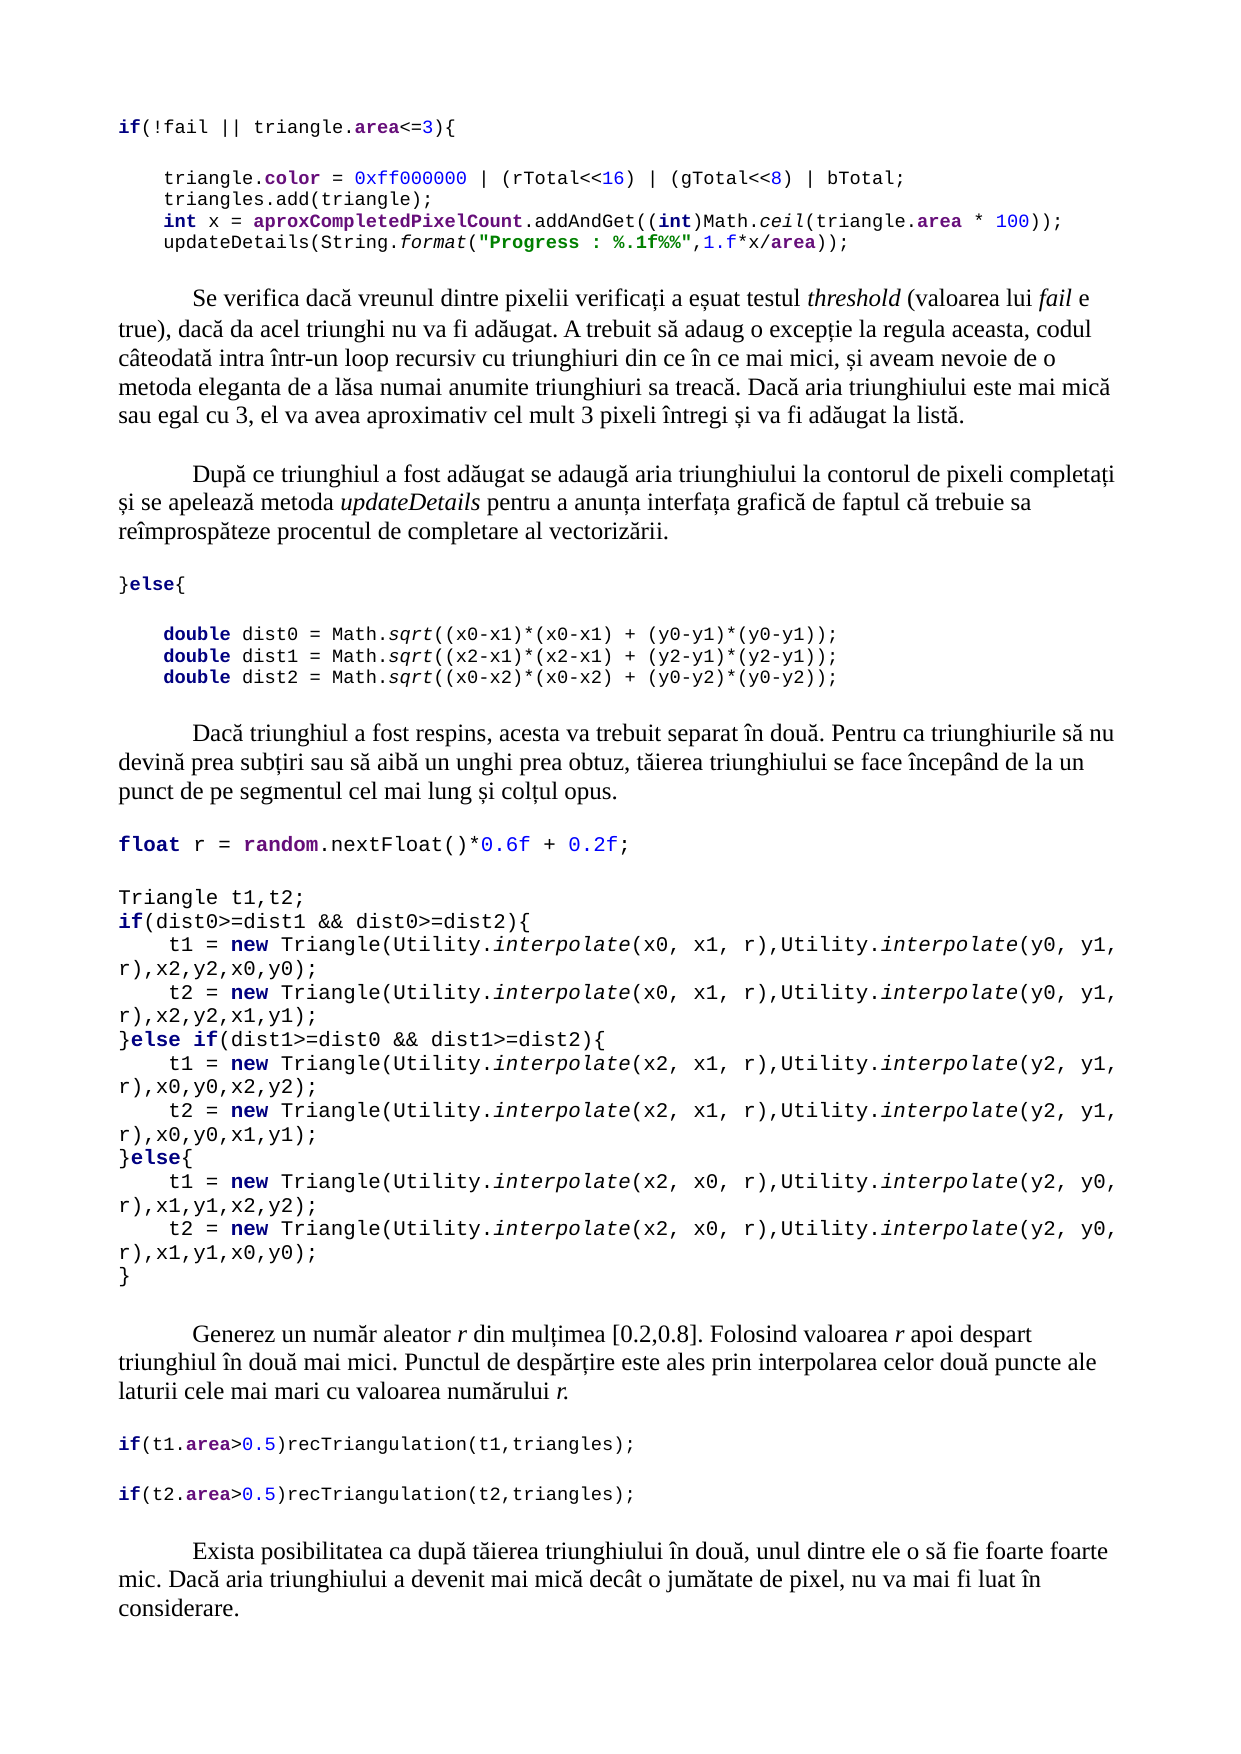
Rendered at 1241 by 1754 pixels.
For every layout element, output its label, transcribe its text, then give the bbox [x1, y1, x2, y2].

text t1 = new Triangle(Utility.interpolate(x0, x1, r),Utility.interpolate(y0, y1, r),x2,y2,x0,y0); [118, 934, 1122, 982]
text Exista posibilitatea ca după tăierea triunghiului în două, unul dintre ele o să fie foarte foarte mic. Dacă aria triunghiului a devenit mai mică decât o jumătate de pixel, nu va mai fi luat în considerare. [118, 1536, 1122, 1622]
text } [118, 1266, 1122, 1289]
text if(!fail || triangle.area<=3){ [118, 118, 1122, 139]
text double dist0 = Math.sqrt((x0-x1)*(x0-x1) + (y0-y1)*(y0-y1)); [118, 625, 1122, 646]
text double dist2 = Math.sqrt((x0-x2)*(x0-x2) + (y0-y2)*(y0-y2)); [118, 668, 1122, 689]
text t1 = new Triangle(Utility.interpolate(x2, x0, r),Utility.interpolate(y2, y0, r),x1,y1,x2,y2); [118, 1171, 1122, 1218]
text t2 = new Triangle(Utility.interpolate(x2, x1, r),Utility.interpolate(y2, y1, r),x0,y0,x1,y1); [118, 1100, 1122, 1147]
text double dist1 = Math.sqrt((x2-x1)*(x2-x1) + (y2-y1)*(y2-y1)); [118, 646, 1122, 668]
text if(t1.area>0.5)recTriangulation(t1,triangles); [118, 1434, 1122, 1456]
text }else{ [118, 1147, 1122, 1171]
text if(dist0>=dist1 && dist0>=dist2){ [118, 911, 1122, 934]
text int x = aproxCompletedPixelCount.addAndGet((int)Math.ceil(triangle.area * 100)); [118, 211, 1122, 233]
text t2 = new Triangle(Utility.interpolate(x2, x0, r),Utility.interpolate(y2, y0, r),x1,y1,x0,y0); [118, 1218, 1122, 1266]
text t1 = new Triangle(Utility.interpolate(x2, x1, r),Utility.interpolate(y2, y1, r),x0,y0,x2,y2); [118, 1053, 1122, 1100]
text triangles.add(triangle); [118, 190, 1122, 211]
text După ce triunghiul a fost adăugat se adaugă aria triunghiului la contorul de pixeli completați și se apelează metoda updateDetails pentru a anunța interfața grafică de faptul că trebuie sa reîmprospăteze procentul de completare al vectorizării. [118, 459, 1122, 545]
text updateDetails(String.format("Progress : %.1f%%",1.f*x/area)); [118, 233, 1122, 254]
text float r = random.nextFloat()*0.6f + 0.2f; [118, 834, 1122, 858]
text Triangle t1,t2; [118, 887, 1122, 911]
text }else{ [118, 574, 1122, 596]
text if(t2.area>0.5)recTriangulation(t2,triangles); [118, 1485, 1122, 1506]
text Dacă triunghiul a fost respins, acesta va trebuit separat în două. Pentru ca triunghiurile să nu devină prea subțiri sau să aibă un unghi prea obtuz, tăierea triunghiului se face începând de la un punct de pe segmentul cel mai lung și colțul opus. [118, 718, 1122, 804]
text Se verifica dacă vreunul dintre pixelii verificați a eșuat testul threshold (valoarea lui fail e true), dacă da acel triunghi nu va fi adăugat. A trebuit să adaug o excepție la regula aceasta, codul câteodată intra într-un loop recursiv cu triunghiuri din ce în ce mai mici, și aveam nevoie de o metoda eleganta de a lăsa numai anumite triunghiuri sa treacă. Dacă aria triunghiului este mai mică sau egal cu 3, el va avea aproximativ cel mult 3 pixeli întregi și va fi adăugat la listă. [118, 283, 1122, 429]
text triangle.color = 0xff000000 | (rTotal<<16) | (gTotal<<8) | bTotal; [118, 169, 1122, 190]
text }else if(dist1>=dist0 && dist1>=dist2){ [118, 1029, 1122, 1053]
text Generez un număr aleator r din mulțimea [0.2,0.8]. Folosind valoarea r apoi despart triunghiul în două mai mici. Punctul de despărțire este ales prin interpolarea celor două puncte ale laturii cele mai mari cu valoarea numărului r. [118, 1319, 1122, 1405]
text t2 = new Triangle(Utility.interpolate(x0, x1, r),Utility.interpolate(y0, y1, r),x2,y2,x1,y1); [118, 982, 1122, 1029]
